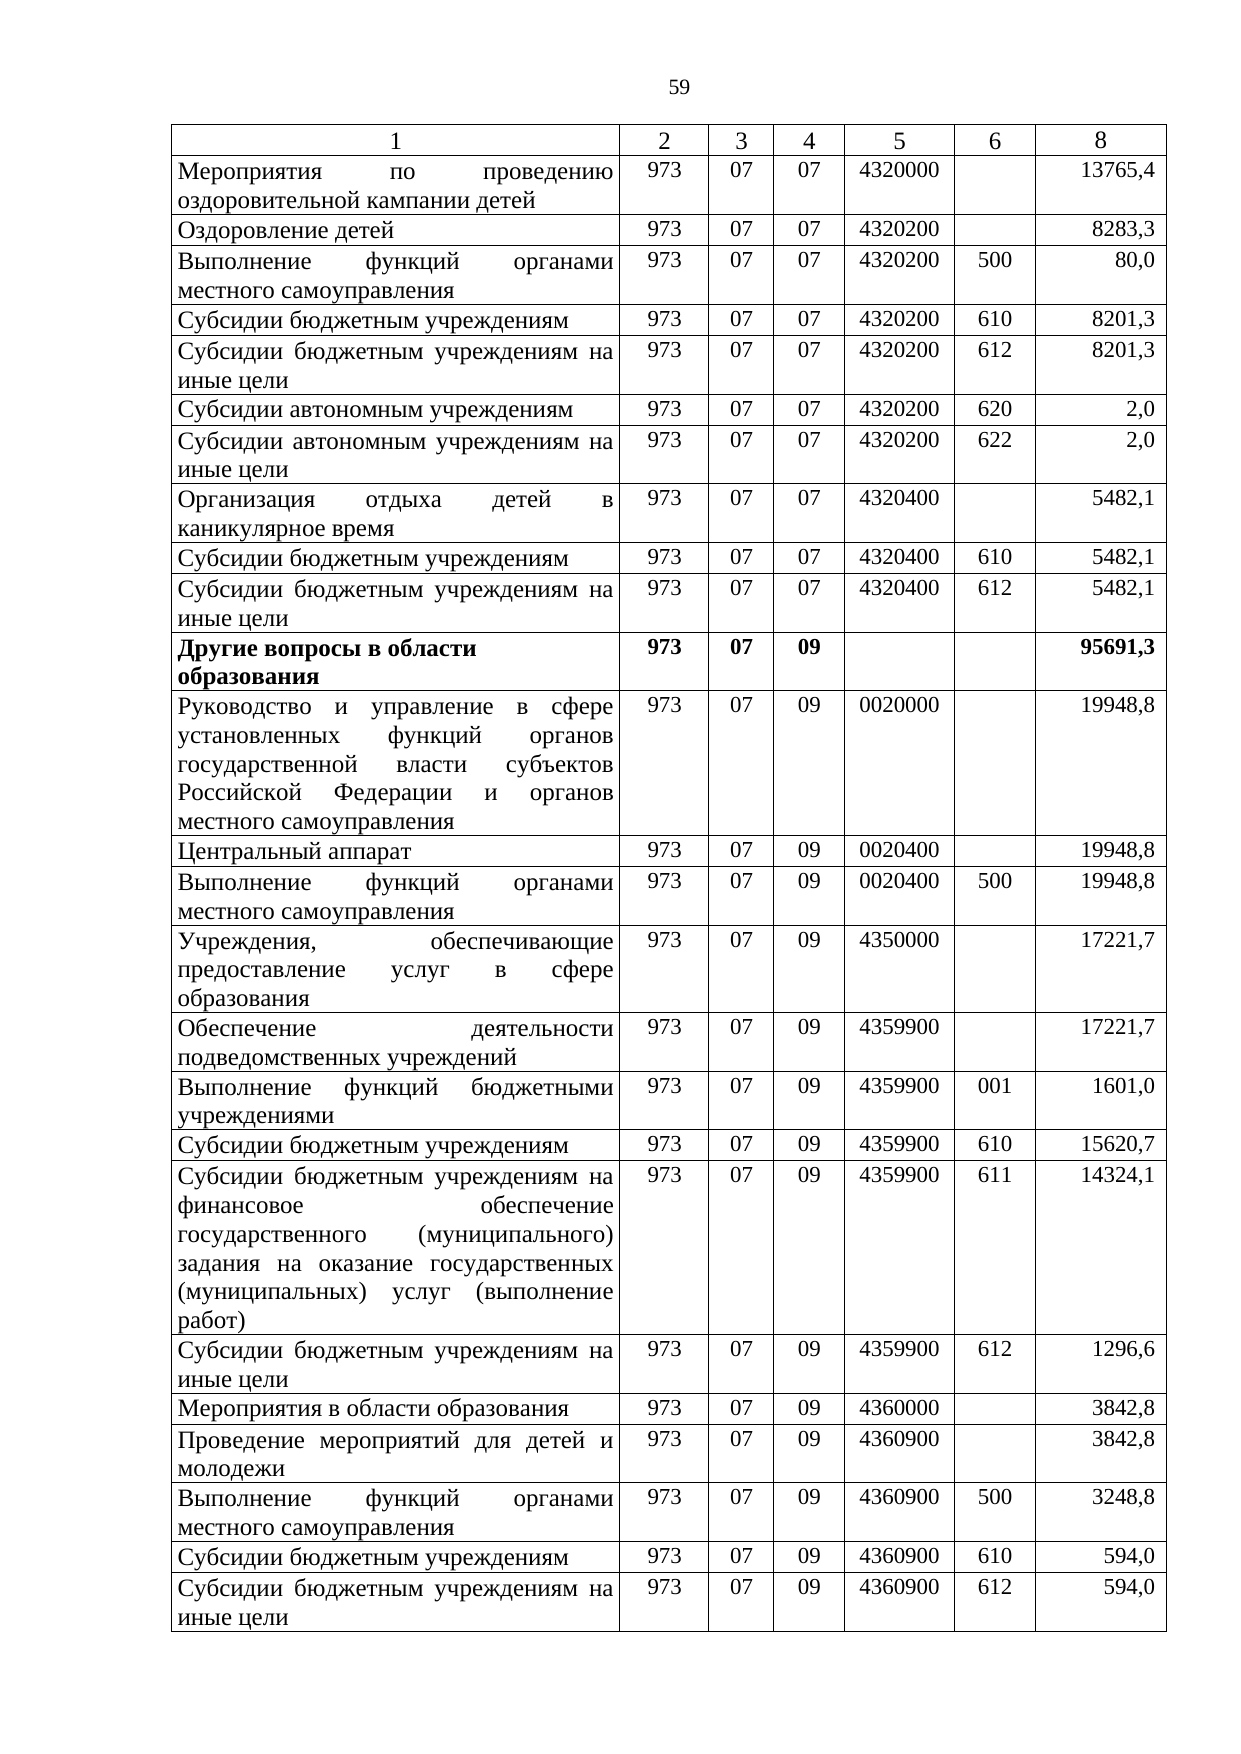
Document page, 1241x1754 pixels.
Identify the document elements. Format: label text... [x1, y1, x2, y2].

table_cell 973 [620, 215, 708, 245]
table_cell 5482,1 [1036, 574, 1166, 632]
table_cell [1167, 425, 1209, 483]
table_cell 4320200 [845, 426, 954, 483]
table_cell 973 [620, 426, 708, 483]
table_cell Выполнение функций бюджетными учреждениями [172, 1072, 619, 1129]
table_header 3 [709, 125, 773, 155]
table_cell 973 [620, 1542, 708, 1572]
table_cell [1167, 925, 1209, 1012]
table_cell 500 [955, 1483, 1035, 1541]
table_cell 973 [620, 926, 708, 1012]
table_cell Мероприятия в области образования [172, 1394, 619, 1424]
table_cell 973 [620, 867, 708, 925]
table_cell 19948,8 [1036, 867, 1166, 925]
table_cell 09 [774, 1394, 844, 1424]
table_cell [955, 836, 1035, 866]
table_cell 07 [709, 1425, 773, 1482]
table_cell Руководство и управление в сфере установленных функций органов государственной власти субъектов Российской Федерации и органов местного самоуправления [172, 691, 619, 835]
table_header 8 [1036, 125, 1166, 155]
table_cell [1167, 1160, 1209, 1334]
table_cell 610 [955, 1542, 1035, 1572]
table_cell 594,0 [1036, 1542, 1166, 1572]
table_cell 973 [620, 336, 708, 393]
table_cell 4320000 [845, 156, 954, 214]
table_cell 973 [620, 1394, 708, 1424]
table_cell 4320400 [845, 484, 954, 542]
table_cell [955, 633, 1035, 690]
table_cell 95691,3 [1036, 633, 1166, 690]
table_cell [1167, 866, 1209, 925]
table_cell 5482,1 [1036, 543, 1166, 573]
table_cell 07 [709, 1573, 773, 1631]
table_cell 07 [709, 1161, 773, 1334]
table_header [1167, 124, 1209, 155]
table_cell 622 [955, 426, 1035, 483]
table_cell 09 [774, 1483, 844, 1541]
table_cell 973 [620, 1335, 708, 1392]
table_cell 19948,8 [1036, 836, 1166, 866]
table_cell 973 [620, 543, 708, 573]
table_cell [1167, 1572, 1209, 1631]
table_cell 4360900 [845, 1573, 954, 1631]
table_cell 4359900 [845, 1130, 954, 1160]
table_cell [955, 1425, 1035, 1482]
table_cell 09 [774, 1542, 844, 1572]
table_cell 610 [955, 1130, 1035, 1160]
table_cell [1167, 1012, 1209, 1071]
table_cell 07 [709, 1013, 773, 1071]
table_cell 4359900 [845, 1072, 954, 1129]
table_cell Субсидии бюджетным учреждениям на иные цели [172, 1573, 619, 1631]
table_cell 4320200 [845, 246, 954, 304]
table_cell [1167, 1334, 1209, 1392]
table_cell 07 [774, 246, 844, 304]
table_cell 973 [620, 484, 708, 542]
table_cell 07 [709, 543, 773, 573]
table_cell 07 [709, 246, 773, 304]
table_cell 4320200 [845, 336, 954, 393]
table_cell 09 [774, 1161, 844, 1334]
table_cell 973 [620, 1072, 708, 1129]
table_cell 612 [955, 574, 1035, 632]
table_cell Организация отдыха детей в каникулярное время [172, 484, 619, 542]
table_cell 4359900 [845, 1161, 954, 1334]
table_cell 07 [774, 305, 844, 335]
table_cell 1601,0 [1036, 1072, 1166, 1129]
table_header 6 [955, 125, 1035, 155]
table_cell 973 [620, 1161, 708, 1334]
table_cell 07 [709, 395, 773, 425]
table_cell [1167, 542, 1209, 573]
table_cell 07 [774, 215, 844, 245]
table_cell [1167, 835, 1209, 866]
table_cell [955, 1013, 1035, 1071]
table_cell [1167, 155, 1209, 214]
table_cell Субсидии бюджетным учреждениям на финансовое обеспечение государственного (муниципального) задания на оказание государственных (муниципальных) услуг (выполнение работ) [172, 1161, 619, 1334]
table_cell 07 [774, 543, 844, 573]
table_cell Субсидии автономным учреждениям на иные цели [172, 426, 619, 483]
table_cell Субсидии бюджетным учреждениям на иные цели [172, 1335, 619, 1392]
table_cell 07 [709, 336, 773, 393]
table_cell 973 [620, 1425, 708, 1482]
table_cell 2,0 [1036, 395, 1166, 425]
table_cell Субсидии бюджетным учреждениям [172, 543, 619, 573]
table_cell 17221,7 [1036, 926, 1166, 1012]
table_cell 14324,1 [1036, 1161, 1166, 1334]
table_cell 07 [709, 836, 773, 866]
table_cell 07 [709, 305, 773, 335]
table_cell 07 [774, 574, 844, 632]
table_cell Выполнение функций органами местного самоуправления [172, 1483, 619, 1541]
table_cell 500 [955, 246, 1035, 304]
table_cell 3248,8 [1036, 1483, 1166, 1541]
table_cell 07 [709, 1072, 773, 1129]
table_cell 610 [955, 305, 1035, 335]
table_cell 4360900 [845, 1542, 954, 1572]
table_cell [1167, 1482, 1209, 1541]
table_header 5 [845, 125, 954, 155]
table_cell 07 [709, 426, 773, 483]
table_cell 4320200 [845, 305, 954, 335]
table_cell 07 [709, 633, 773, 690]
table_cell 07 [709, 926, 773, 1012]
table_cell [1167, 214, 1209, 245]
table_cell [1167, 573, 1209, 632]
table_cell 973 [620, 1130, 708, 1160]
table_cell [1167, 394, 1209, 425]
table_cell 80,0 [1036, 246, 1166, 304]
table_cell [1167, 335, 1209, 393]
table_cell 09 [774, 867, 844, 925]
table_cell 07 [774, 156, 844, 214]
table_cell 07 [709, 574, 773, 632]
table_cell 09 [774, 1013, 844, 1071]
table_cell 0020400 [845, 867, 954, 925]
table_cell 0020400 [845, 836, 954, 866]
table_cell 4360900 [845, 1425, 954, 1482]
table_cell Обеспечение деятельности подведомственных учреждений [172, 1013, 619, 1071]
table_cell 1296,6 [1036, 1335, 1166, 1392]
table_cell 09 [774, 1335, 844, 1392]
table_cell 973 [620, 691, 708, 835]
table_cell [1167, 483, 1209, 542]
table_cell 07 [709, 1394, 773, 1424]
table_cell 612 [955, 1573, 1035, 1631]
table_cell 09 [774, 1425, 844, 1482]
table_cell 594,0 [1036, 1573, 1166, 1631]
table_cell 09 [774, 633, 844, 690]
table_cell 973 [620, 836, 708, 866]
table_cell 09 [774, 1573, 844, 1631]
table_cell 07 [774, 426, 844, 483]
table_cell [1167, 1424, 1209, 1482]
table_cell 07 [709, 1335, 773, 1392]
table_cell 8201,3 [1036, 336, 1166, 393]
table_cell 612 [955, 1335, 1035, 1392]
table_cell Субсидии бюджетным учреждениям на иные цели [172, 574, 619, 632]
table_cell 09 [774, 691, 844, 835]
table_cell 973 [620, 574, 708, 632]
table_cell 8283,3 [1036, 215, 1166, 245]
table_cell 612 [955, 336, 1035, 393]
table_cell 07 [774, 336, 844, 393]
table_cell [955, 156, 1035, 214]
table_cell 973 [620, 246, 708, 304]
table_cell [1167, 690, 1209, 835]
table_cell 09 [774, 926, 844, 1012]
table_cell 07 [774, 484, 844, 542]
table_cell 4320200 [845, 215, 954, 245]
table_cell 09 [774, 836, 844, 866]
table_cell [1167, 632, 1209, 690]
table_cell Выполнение функций органами местного самоуправления [172, 867, 619, 925]
table_cell 8201,3 [1036, 305, 1166, 335]
table_header 1 [172, 125, 619, 155]
table_cell 5482,1 [1036, 484, 1166, 542]
table_cell 973 [620, 305, 708, 335]
table_cell [955, 1394, 1035, 1424]
table_header 2 [620, 125, 708, 155]
table_cell [845, 633, 954, 690]
table_cell 4360900 [845, 1483, 954, 1541]
table_cell 09 [774, 1130, 844, 1160]
table_cell [1167, 245, 1209, 304]
table_cell 07 [709, 1483, 773, 1541]
table_cell 973 [620, 395, 708, 425]
table_cell [1167, 1129, 1209, 1160]
table_cell 17221,7 [1036, 1013, 1166, 1071]
table_cell 973 [620, 1573, 708, 1631]
table_cell Мероприятия по проведению оздоровительной кампании детей [172, 156, 619, 214]
table_cell 07 [709, 484, 773, 542]
table_cell 973 [620, 1483, 708, 1541]
table_cell 07 [774, 395, 844, 425]
table_cell 001 [955, 1072, 1035, 1129]
table_cell 500 [955, 867, 1035, 925]
table_cell Субсидии бюджетным учреждениям на иные цели [172, 336, 619, 393]
table_cell 973 [620, 156, 708, 214]
table_cell 07 [709, 691, 773, 835]
table_cell Выполнение функций органами местного самоуправления [172, 246, 619, 304]
table_cell 2,0 [1036, 426, 1166, 483]
table_cell Субсидии бюджетным учреждениям [172, 1130, 619, 1160]
table_cell [1167, 1393, 1209, 1424]
table_cell 620 [955, 395, 1035, 425]
table_cell Центральный аппарат [172, 836, 619, 866]
table_cell 07 [709, 867, 773, 925]
table_cell 4320400 [845, 574, 954, 632]
table_cell 07 [709, 1130, 773, 1160]
table_cell [955, 215, 1035, 245]
table_cell Оздоровление детей [172, 215, 619, 245]
table_cell Проведение мероприятий для детей и молодежи [172, 1425, 619, 1482]
table_cell 4320400 [845, 543, 954, 573]
table_cell 07 [709, 156, 773, 214]
table_cell 4360000 [845, 1394, 954, 1424]
table_cell 09 [774, 1072, 844, 1129]
table_cell Учреждения, обеспечивающие предоставление услуг в сфере образования [172, 926, 619, 1012]
table_cell 19948,8 [1036, 691, 1166, 835]
table_cell [1167, 304, 1209, 335]
table_cell [955, 691, 1035, 835]
table_cell [1167, 1541, 1209, 1572]
table_cell 4350000 [845, 926, 954, 1012]
table_cell 0020000 [845, 691, 954, 835]
table_cell 4359900 [845, 1335, 954, 1392]
table_cell Субсидии автономным учреждениям [172, 395, 619, 425]
table_header 4 [774, 125, 844, 155]
table_cell 13765,4 [1036, 156, 1166, 214]
table_cell [1167, 1071, 1209, 1129]
table_cell 973 [620, 1013, 708, 1071]
table_cell 611 [955, 1161, 1035, 1334]
table_cell 3842,8 [1036, 1394, 1166, 1424]
table_cell 07 [709, 215, 773, 245]
table_cell 15620,7 [1036, 1130, 1166, 1160]
table_cell 4320200 [845, 395, 954, 425]
table_cell Субсидии бюджетным учреждениям [172, 1542, 619, 1572]
table_cell 3842,8 [1036, 1425, 1166, 1482]
table_cell 4359900 [845, 1013, 954, 1071]
table_cell Субсидии бюджетным учреждениям [172, 305, 619, 335]
table_cell 07 [709, 1542, 773, 1572]
table_cell 973 [620, 633, 708, 690]
table_cell Другие вопросы в области образования [172, 633, 619, 690]
table_cell [955, 484, 1035, 542]
table_cell [955, 926, 1035, 1012]
table_cell 610 [955, 543, 1035, 573]
